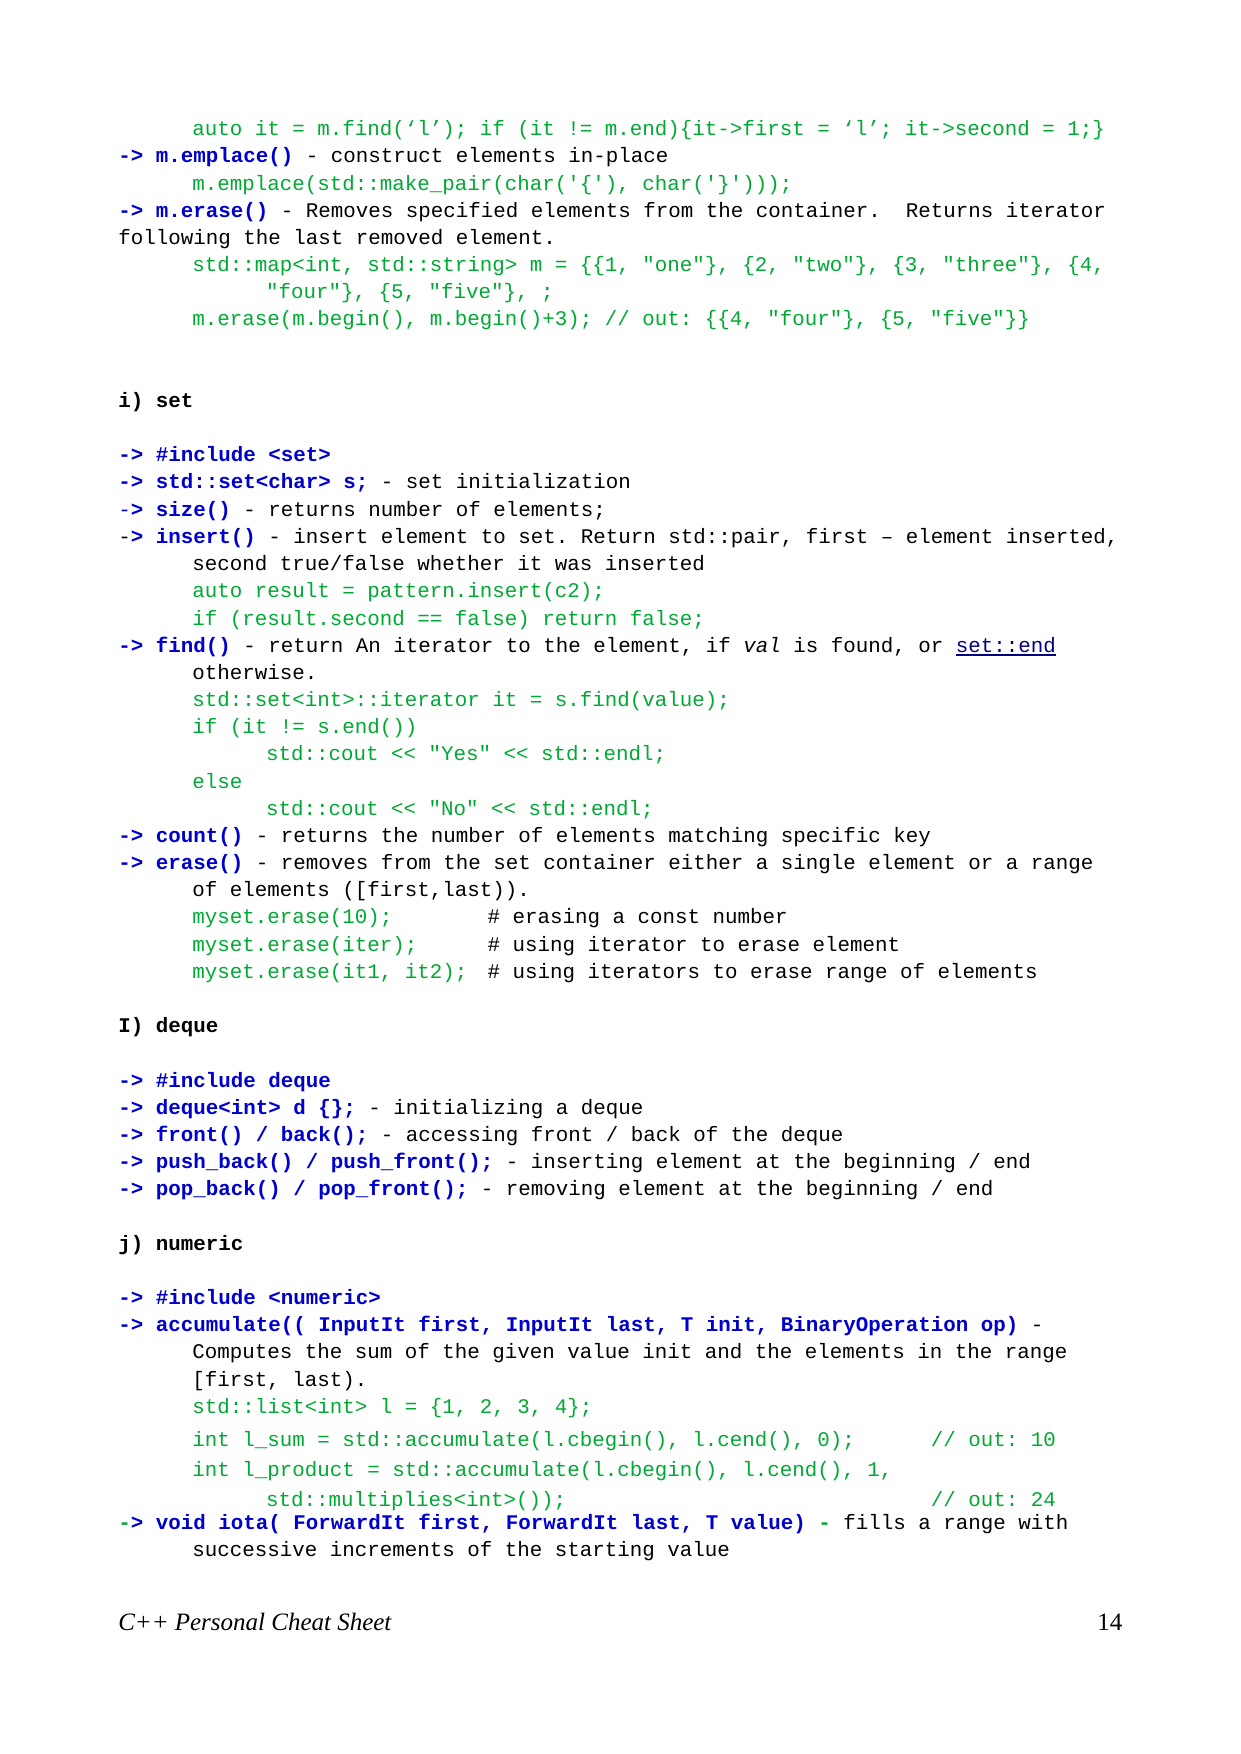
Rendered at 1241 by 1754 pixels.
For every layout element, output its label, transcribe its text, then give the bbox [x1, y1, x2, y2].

text I) deque [118, 1015, 1122, 1039]
text auto result = pattern.insert(c2); [118, 580, 1122, 604]
text int l_product = std::accumulate(l.cbegin(), l.cend(), 1, std::multiplies<int>()); // out: 24 [118, 1453, 1122, 1512]
text j) numeric [118, 1233, 1122, 1256]
text myset.erase(10); # erasing a const number [118, 907, 1122, 930]
text -> #include <numeric> [118, 1287, 1122, 1311]
text -> pop_back() / pop_front(); - removing element at the beginning / end [118, 1178, 1122, 1202]
text -> size() - returns number of elements; [118, 499, 1122, 522]
text -> front() / back(); - accessing front / back of the deque [118, 1124, 1122, 1148]
text int l_sum = std::accumulate(l.cbegin(), l.cend(), 0); // out: 10 [118, 1423, 1122, 1453]
text -> #include <set> [118, 444, 1122, 468]
text std::list<int> l = {1, 2, 3, 4}; [118, 1396, 1122, 1419]
text -> insert() - insert element to set. Return std::pair, first – element inserted, second true/false whether it was inserted [118, 526, 1122, 577]
text -> push_back() / push_front(); - inserting element at the beginning / end [118, 1151, 1122, 1175]
text m.emplace(std::make_pair(char('{'), char('}'))); [118, 172, 1122, 196]
text std::map<int, std::string> m = {{1, "one"}, {2, "two"}, {3, "three"}, {4, "four"}, {5, "five"}, ; [118, 254, 1122, 305]
text -> void iota( ForwardIt first, ForwardIt last, T value) - fills a range with successive increments of the starting value [118, 1512, 1122, 1563]
text m.erase(m.begin(), m.begin()+3); // out: {{4, "four"}, {5, "five"}} [118, 308, 1122, 332]
text -> accumulate(( InputIt first, InputIt last, T init, BinaryOperation op) - Computes the sum of the given value init and the elements in the range [first, last). [118, 1314, 1122, 1392]
text -> deque<int> d {}; - initializing a deque [118, 1097, 1122, 1121]
text std::cout << "Yes" << std::endl; [118, 743, 1122, 767]
text -> erase() - removes from the set container either a single element or a range of elements ([first,last)). [118, 852, 1122, 903]
text std::set<int>::iterator it = s.find(value); [118, 689, 1122, 713]
text -> std::set<char> s; - set initialization [118, 472, 1122, 495]
text -> #include deque [118, 1070, 1122, 1093]
text i) set [118, 390, 1122, 414]
text if (it != s.end()) [118, 716, 1122, 740]
text auto it = m.find(‘l’); if (it != m.end){it->first = ‘l’; it->second = 1;} [118, 118, 1122, 142]
text myset.erase(iter); # using iterator to erase element [118, 934, 1122, 957]
text -> m.emplace() - construct elements in-place [118, 145, 1122, 169]
text -> find() - return An iterator to the element, if val is found, or set::end otherwise. [118, 635, 1122, 686]
text myset.erase(it1, it2); # using iterators to erase range of elements [118, 961, 1122, 984]
text -> count() - returns the number of elements matching specific key [118, 825, 1122, 849]
text -> m.erase() - Removes specified elements from the container. Returns iterator following the last removed element. [118, 200, 1122, 251]
text if (result.second == false) return false; [118, 607, 1122, 631]
text std::cout << "No" << std::endl; [118, 798, 1122, 821]
text else [118, 771, 1122, 794]
